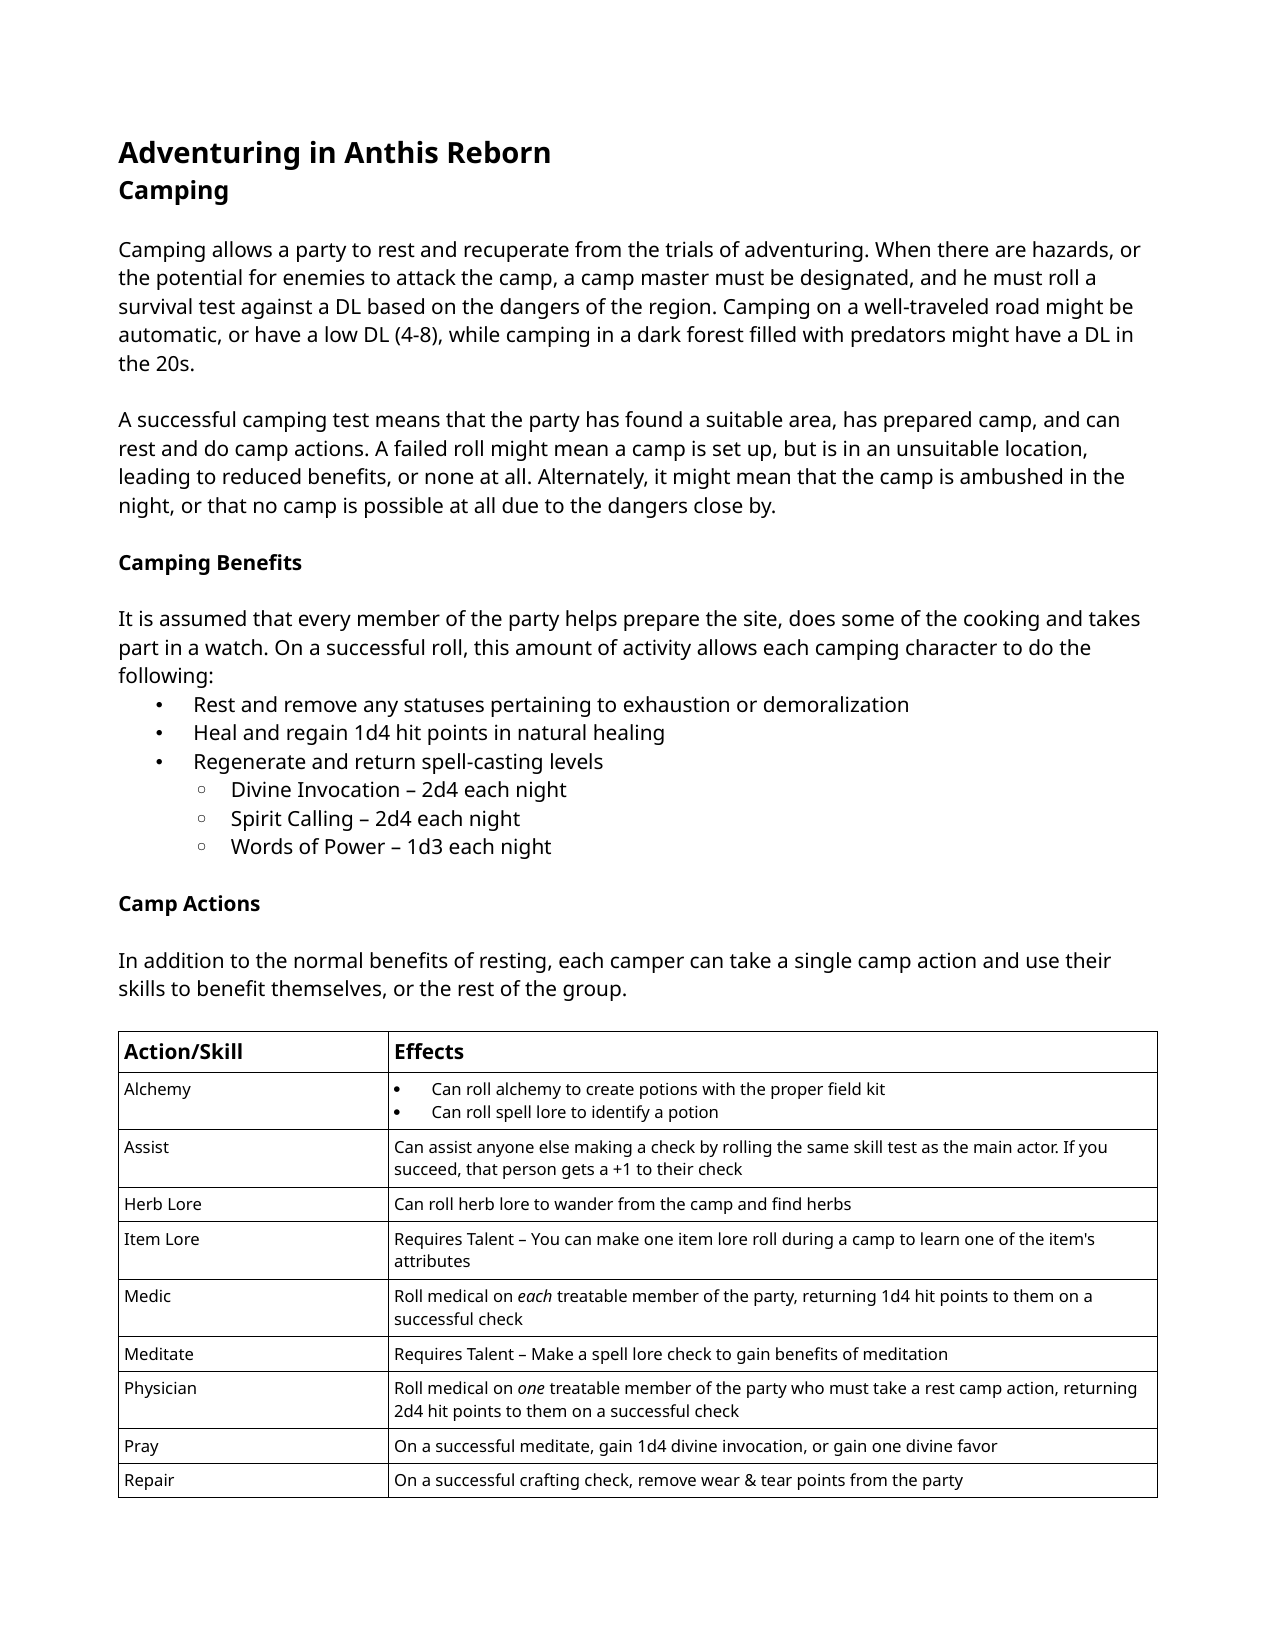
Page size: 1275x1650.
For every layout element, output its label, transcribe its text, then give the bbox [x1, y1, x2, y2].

table_cell Medic [119, 1280, 388, 1336]
text In addition to the normal benefits of resting, each camper can take a single camp action and use their skills to benefit themselves, or the rest of the group. [118, 946, 1157, 1003]
text Camping [118, 172, 1157, 206]
table_cell On a successful meditate, gain 1d4 divine invocation, or gain one divine favor [389, 1429, 1157, 1463]
list Words of Power – 1d3 each night [193, 832, 1157, 861]
table_cell Meditate [119, 1337, 388, 1371]
list Spirit Calling – 2d4 each night [193, 804, 1157, 832]
table_cell Requires Talent – You can make one item lore roll during a camp to learn one of the item's attributes [389, 1222, 1157, 1278]
table_cell Roll medical on each treatable member of the party, returning 1d4 hit points to them on a successful check [389, 1280, 1157, 1336]
text Camping allows a party to rest and recuperate from the trials of adventuring. When there are hazards, or the potential for enemies to attack the camp, a camp master must be designated, and he must roll a survival test against a DL based on the dangers of the region. Camping on a well-traveled road might be automatic, or have a low DL (4-8), while camping in a dark forest filled with predators might have a DL in the 20s. [118, 235, 1157, 377]
table_cell On a successful crafting check, remove wear & tear points from the party [389, 1464, 1157, 1497]
list Regenerate and return spell-casting levels [156, 747, 1157, 775]
table_cell Roll medical on one treatable member of the party who must take a rest camp action, returning 2d4 hit points to them on a successful check [389, 1372, 1157, 1428]
text A successful camping test means that the party has found a suitable area, has prepared camp, and can rest and do camp actions. A failed roll might mean a camp is set up, but is in an unsuitable location, leading to reduced benefits, or none at all. Alternately, it might mean that the camp is ambushed in the night, or that no camp is possible at all due to the dangers close by. [118, 406, 1157, 519]
table_cell Herb Lore [119, 1188, 388, 1221]
text Camp Actions [118, 889, 1157, 917]
table_cell Can roll herb lore to wander from the camp and find herbs [389, 1188, 1157, 1221]
table_cell Pray [119, 1429, 388, 1463]
table_header Action/Skill [119, 1032, 388, 1072]
table_cell Physician [119, 1372, 388, 1428]
table_cell Repair [119, 1464, 388, 1497]
list Heal and regain 1d4 hit points in natural healing [156, 718, 1157, 747]
text Camping Benefits [118, 548, 1157, 576]
table_cell Item Lore [119, 1222, 388, 1278]
table_cell Can assist anyone else making a check by rolling the same skill test as the main actor. If you succeed, that person gets a +1 to their check [389, 1130, 1157, 1186]
text It is assumed that every member of the party helps prepare the site, does some of the cooking and takes part in a watch. On a successful roll, this amount of activity allows each camping character to do the following: [118, 604, 1157, 690]
table_cell Requires Talent – Make a spell lore check to gain benefits of meditation [389, 1337, 1157, 1371]
table_cell Assist [119, 1130, 388, 1186]
table_cell Can roll alchemy to create potions with the proper field kit Can roll spell lore to identify a potion [389, 1073, 1157, 1129]
table_header Effects [389, 1032, 1157, 1072]
table_cell Alchemy [119, 1073, 388, 1129]
list Divine Invocation – 2d4 each night [193, 775, 1157, 804]
subtitle Adventuring in Anthis Reborn [118, 133, 1157, 172]
list Rest and remove any statuses pertaining to exhaustion or demoralization [156, 690, 1157, 718]
